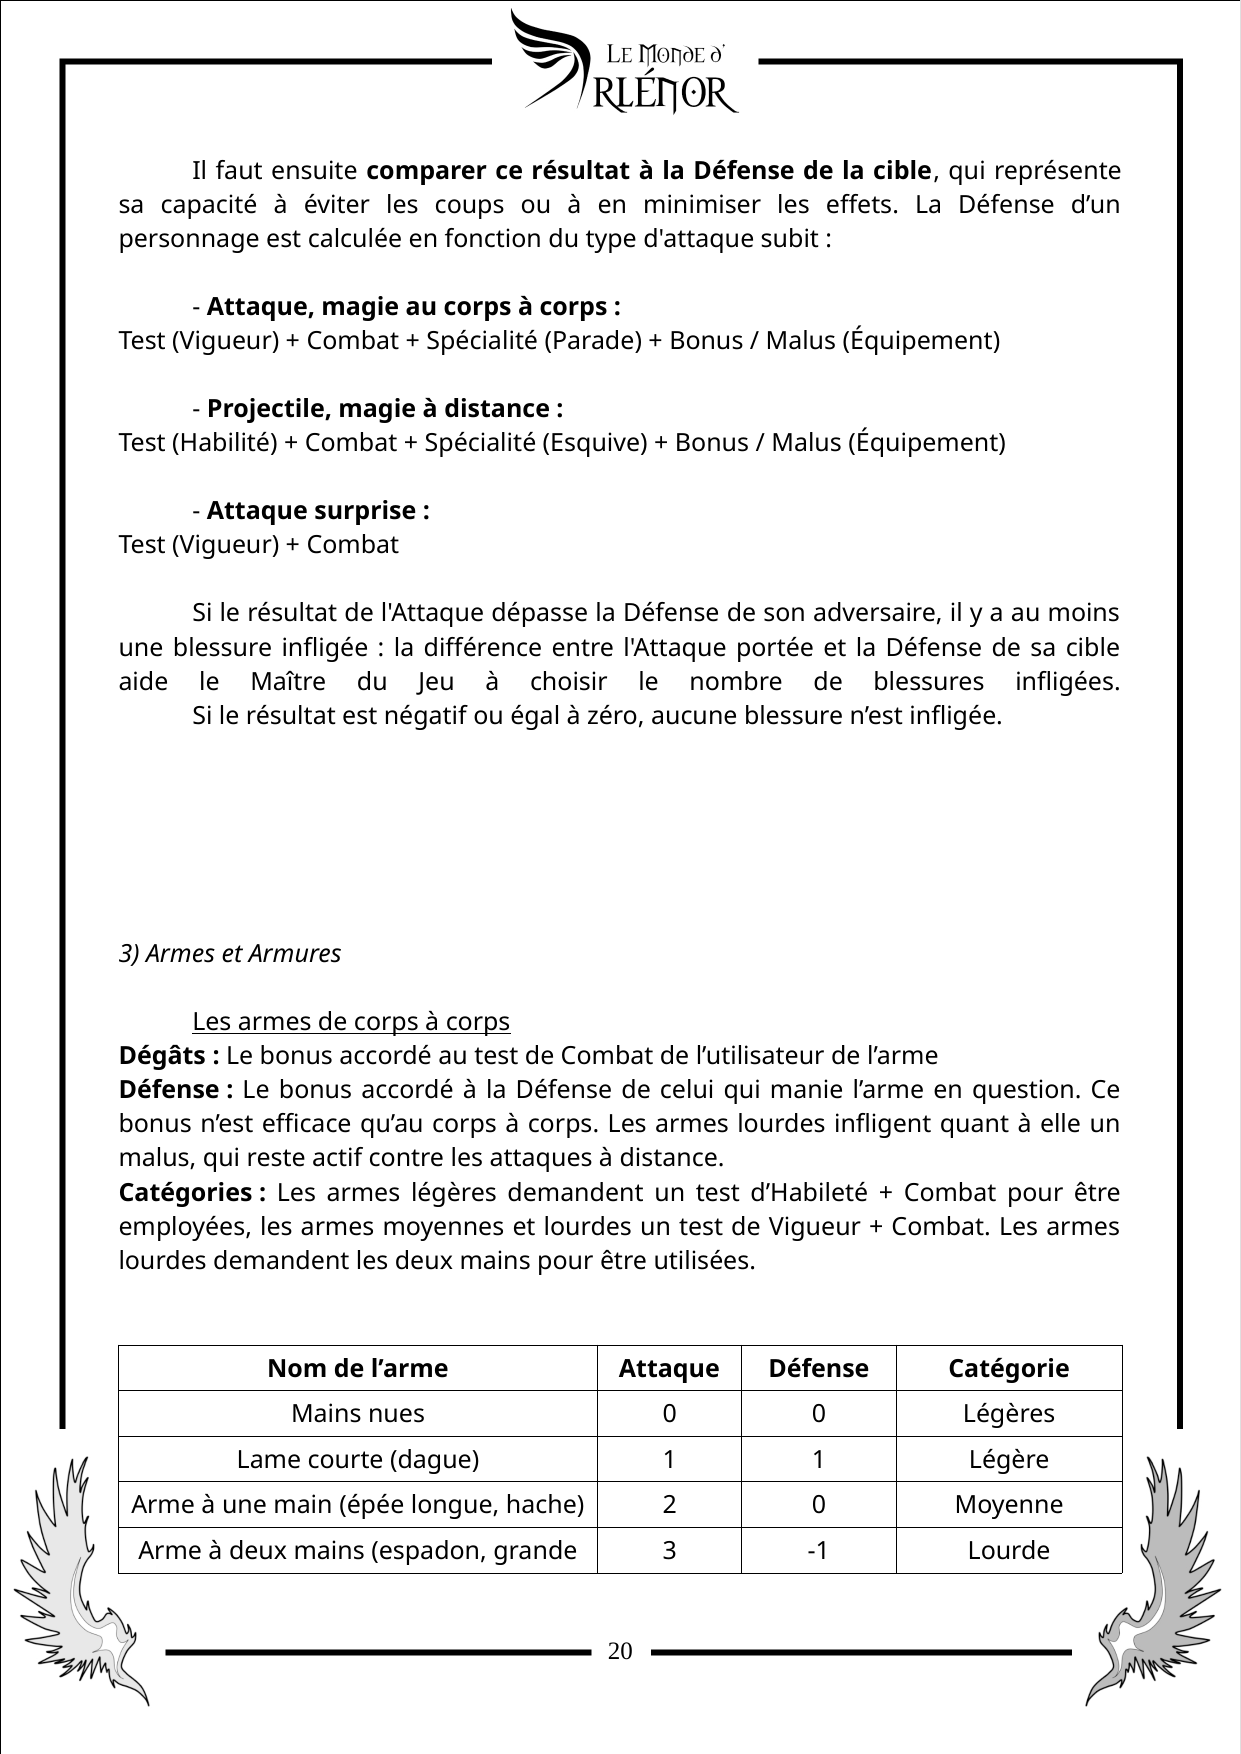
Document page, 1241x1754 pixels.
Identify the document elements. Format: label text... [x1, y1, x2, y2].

picture [1, 1, 1240, 1754]
text Il faut ensuite comparer ce résultat à la Défense de la cible, qui représente sa capacité à éviter les coups ou à en minimiser les effets. La Défense d’un personnage est calculée en fonction du type d'attaque subit : [118, 152, 1122, 254]
text Les armes de corps à corps [118, 1004, 1122, 1038]
text Test (Vigueur) + Combat + Spécialité (Parade) + Bonus / Malus (Équipement) [118, 323, 1122, 357]
table_header Attaque [598, 1346, 741, 1390]
text - Attaque, magie au corps à corps : [118, 288, 1122, 323]
table_cell Lame courte (dague) [119, 1437, 597, 1481]
text Si le résultat de l'Attaque dépasse la Défense de son adversaire, il y a au moins une blessure infligée : la différence entre l'Attaque portée et la Défense de sa cible aide le Maître du Jeu à choisir le nombre de blessures infligées. Si le résultat est négatif ou égal à zéro, aucune blessure n’est infligée. [118, 595, 1122, 731]
table_header Catégorie [897, 1346, 1122, 1390]
text - Projectile, magie à distance : [118, 391, 1122, 425]
text Test (Vigueur) + Combat [118, 527, 1122, 561]
text Défense : Le bonus accordé à la Défense de celui qui manie l’arme en question. Ce bonus n’est efficace qu’au corps à corps. Les armes lourdes infligent quant à elle un malus, qui reste actif contre les attaques à distance. [118, 1072, 1122, 1174]
text - Attaque surprise : [118, 493, 1122, 527]
table_cell 2 [598, 1482, 741, 1527]
table_cell Légère [897, 1437, 1122, 1481]
table_header Nom de l’arme [119, 1346, 597, 1390]
table_cell 0 [598, 1391, 741, 1436]
table_cell 1 [742, 1437, 896, 1481]
table_cell Lourde [897, 1528, 1122, 1573]
table_cell 1 [598, 1437, 741, 1481]
text Dégâts : Le bonus accordé au test de Combat de l’utilisateur de l’arme [118, 1038, 1122, 1072]
table_cell Légères [897, 1391, 1122, 1436]
table_cell 0 [742, 1391, 896, 1436]
table_cell Arme à une main (épée longue, hache) [119, 1482, 597, 1527]
text 3) Armes et Armures [118, 936, 1122, 970]
table_cell Moyenne [897, 1482, 1122, 1527]
table_cell -1 [742, 1528, 896, 1573]
table_header Défense [742, 1346, 896, 1390]
table_cell Arme à deux mains (espadon, grande [119, 1528, 597, 1573]
table_cell Mains nues [119, 1391, 597, 1436]
text Catégories : Les armes légères demandent un test d’Habileté + Combat pour être employées, les armes moyennes et lourdes un test de Vigueur + Combat. Les armes lourdes demandent les deux mains pour être utilisées. [118, 1174, 1122, 1276]
table_cell 0 [742, 1482, 896, 1527]
table_cell 3 [598, 1528, 741, 1573]
text Test (Habilité) + Combat + Spécialité (Esquive) + Bonus / Malus (Équipement) [118, 425, 1122, 459]
